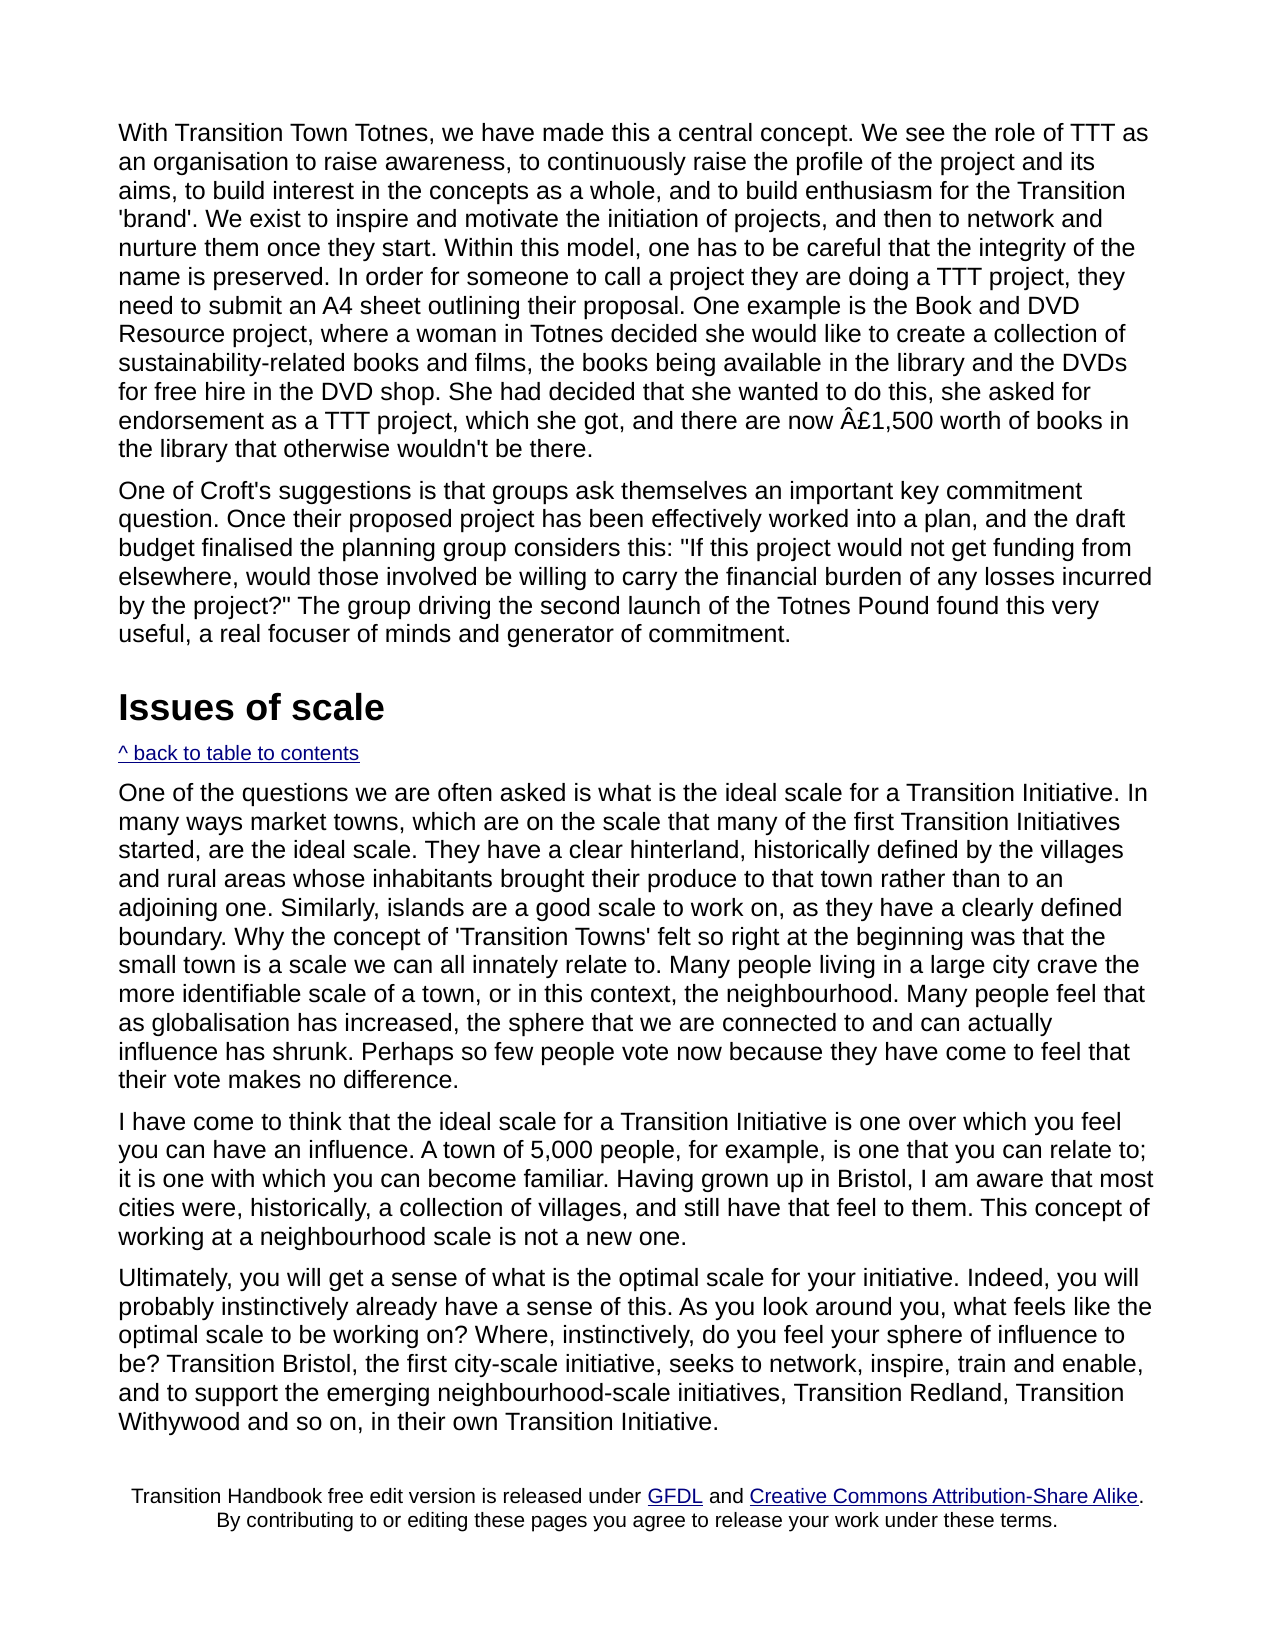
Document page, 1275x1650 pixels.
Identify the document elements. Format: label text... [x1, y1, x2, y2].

text ^ back to table to contents [118, 741, 1157, 765]
text Ultimately, you will get a sense of what is the optimal scale for your initiative. Indeed, you will probably instinctively already have a sense of this. As you look around you, what feels like the optimal scale to be working on? Where, instinctively, do you feel your sphere of influence to be? Transition Bristol, the first city-scale initiative, seeks to network, inspire, train and enable, and to support the emerging neighbourhood-scale initiatives, Transition Redland, Transition Withywood and so on, in their own Transition Initiative. [118, 1263, 1157, 1435]
text One of Croft's suggestions is that groups ask themselves an important key commitment question. Once their proposed project has been effectively worked into a plan, and the draft budget finalised the planning group considers this: "If this project would not get funding from elsewhere, would those involved be willing to carry the financial burden of any losses incurred by the project?" The group driving the second launch of the Totnes Pound found this very useful, a real focuser of minds and generator of commitment. [118, 476, 1157, 648]
subtitle Issues of scale [118, 686, 1157, 729]
text With Transition Town Totnes, we have made this a central concept. We see the role of TTT as an organisation to raise awareness, to continuously raise the profile of the project and its aims, to build interest in the concepts as a whole, and to build enthusiasm for the Transition 'brand'. We exist to inspire and motivate the initiation of projects, and then to network and nurture them once they start. Within this model, one has to be careful that the integrity of the name is preserved. In order for someone to call a project they are doing a TTT project, they need to submit an A4 sheet outlining their proposal. One example is the Book and DVD Resource project, where a woman in Totnes decided she would like to create a collection of sustainability-related books and films, the books being available in the library and the DVDs for free hire in the DVD shop. She had decided that she wanted to do this, she asked for endorsement as a TTT project, which she got, and there are now Â£1,500 worth of books in the library that otherwise wouldn't be there. [118, 118, 1157, 463]
text I have come to think that the ideal scale for a Transition Initiative is one over which you feel you can have an influence. A town of 5,000 people, for example, is one that you can relate to; it is one with which you can become familiar. Having grown up in Bristol, I am aware that most cities were, historically, a collection of villages, and still have that feel to them. This concept of working at a neighbourhood scale is not a new one. [118, 1106, 1157, 1250]
text One of the questions we are often asked is what is the ideal scale for a Transition Initiative. In many ways market towns, which are on the scale that many of the first Transition Initiatives started, are the ideal scale. They have a clear hinterland, historically defined by the villages and rural areas whose inhabitants brought their produce to that town rather than to an adjoining one. Similarly, islands are a good scale to work on, as they have a clearly defined boundary. Why the concept of 'Transition Towns' felt so right at the beginning was that the small town is a scale we can all innately relate to. Many people living in a large city crave the more identifiable scale of a town, or in this context, the neighbourhood. Many people feel that as globalisation has increased, the sphere that we are connected to and can actually influence has shrunk. Perhaps so few people vote now because they have come to feel that their vote makes no difference. [118, 778, 1157, 1094]
